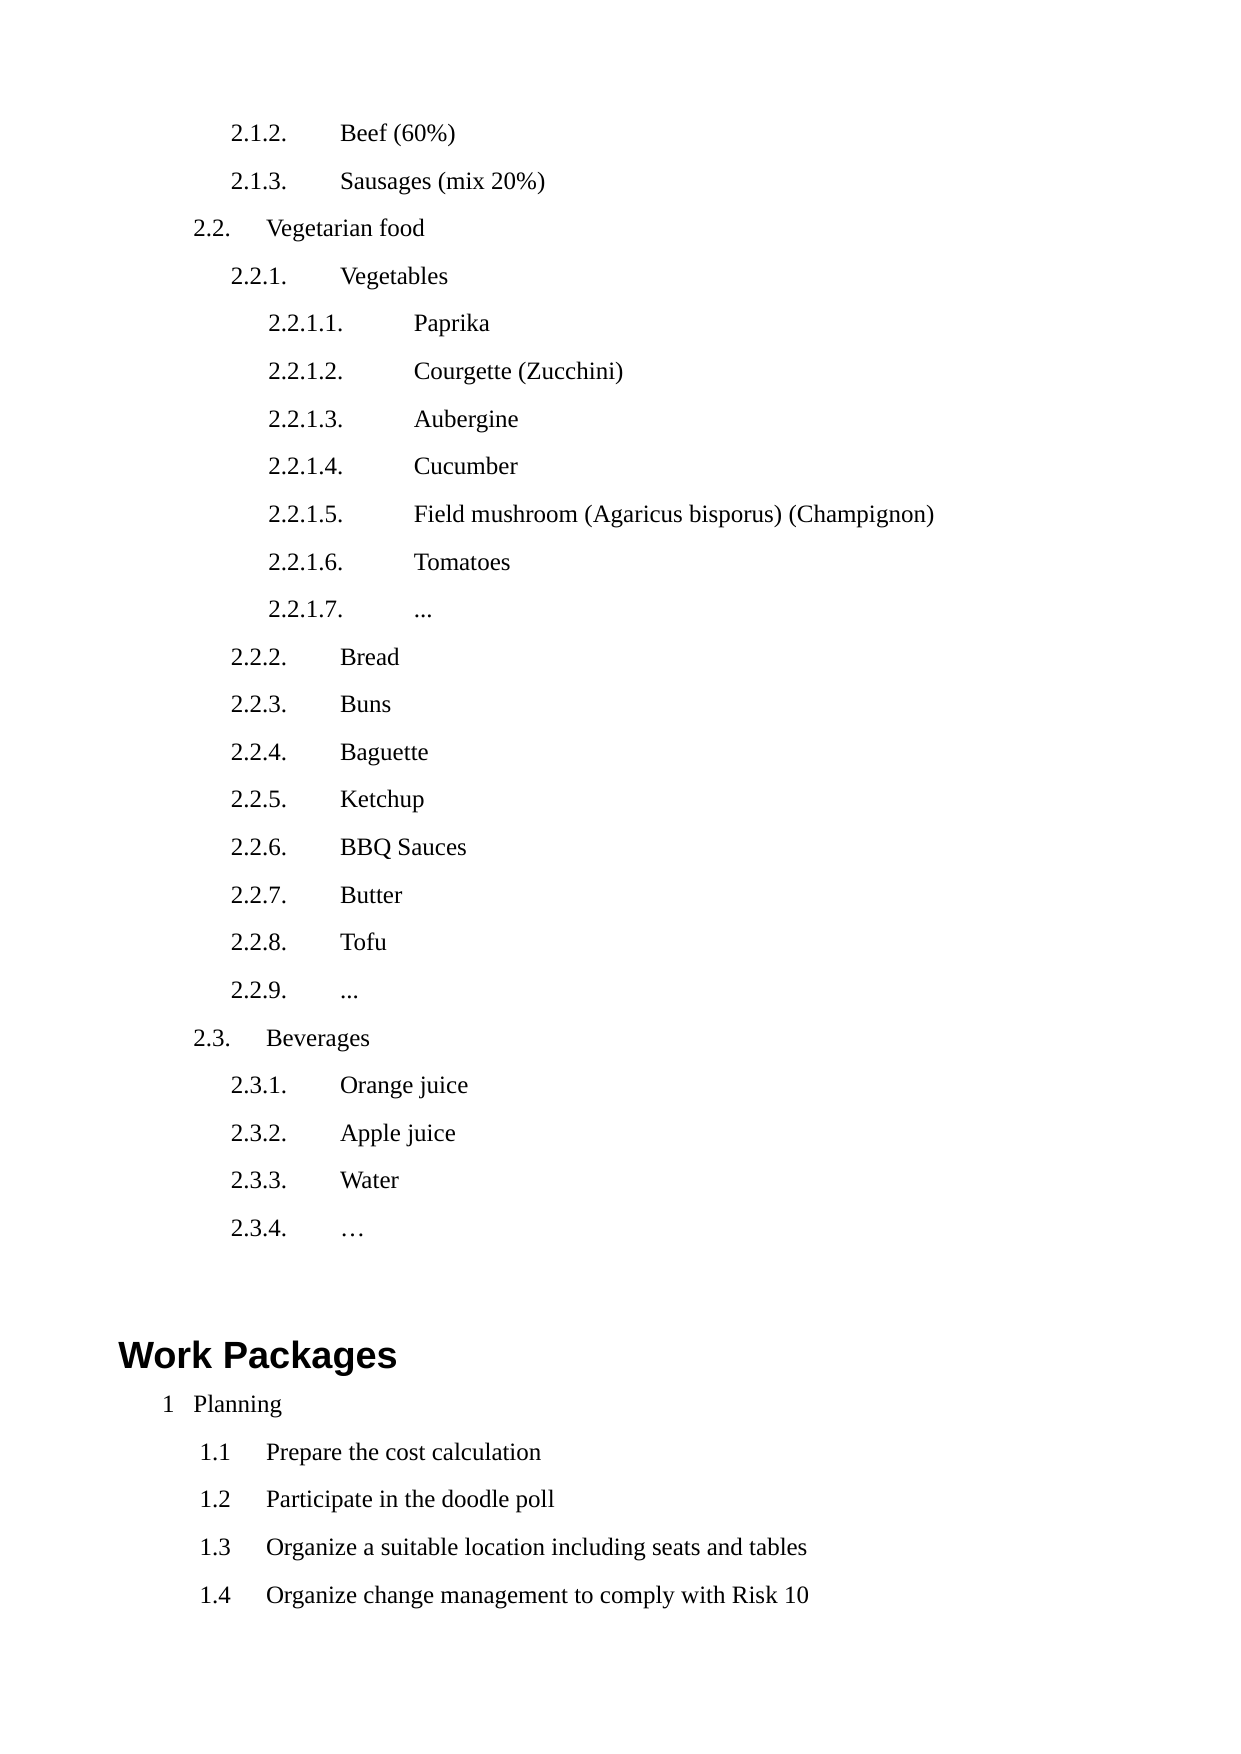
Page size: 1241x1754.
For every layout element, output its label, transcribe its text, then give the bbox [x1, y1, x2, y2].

list Beverages [193, 1023, 1122, 1051]
list Tofu [231, 927, 1122, 956]
list Participate in the doodle poll [193, 1484, 1122, 1513]
list BBQ Sauces [231, 832, 1122, 861]
list Ketchup [231, 784, 1122, 813]
list Vegetables [231, 261, 1122, 290]
list Beef (60%) [231, 118, 1122, 147]
list Apple juice [231, 1118, 1122, 1147]
list … [231, 1213, 1122, 1242]
list Water [231, 1165, 1122, 1194]
list Buns [231, 689, 1122, 718]
subtitle Work Packages [118, 1333, 1122, 1377]
list Orange juice [231, 1070, 1122, 1099]
list Tomatoes [268, 547, 1122, 575]
list Bread [231, 642, 1122, 671]
list Aubergine [268, 404, 1122, 432]
list Organize change management to comply with Risk 10 [193, 1580, 1122, 1608]
list Organize a suitable location including seats and tables [193, 1532, 1122, 1561]
list Courgette (Zucchini) [268, 356, 1122, 385]
list Vegetarian food [193, 213, 1122, 242]
list ... [268, 594, 1122, 623]
list ... [231, 975, 1122, 1004]
list Butter [231, 880, 1122, 908]
list Prepare the cost calculation [193, 1437, 1122, 1466]
list Sausages (mix 20%) [231, 166, 1122, 194]
list Paprika [268, 308, 1122, 337]
list Field mushroom (Agaricus bisporus) (Champignon) [268, 499, 1122, 528]
list Planning [156, 1389, 1122, 1418]
list Baguette [231, 737, 1122, 766]
list Cucumber [268, 451, 1122, 480]
